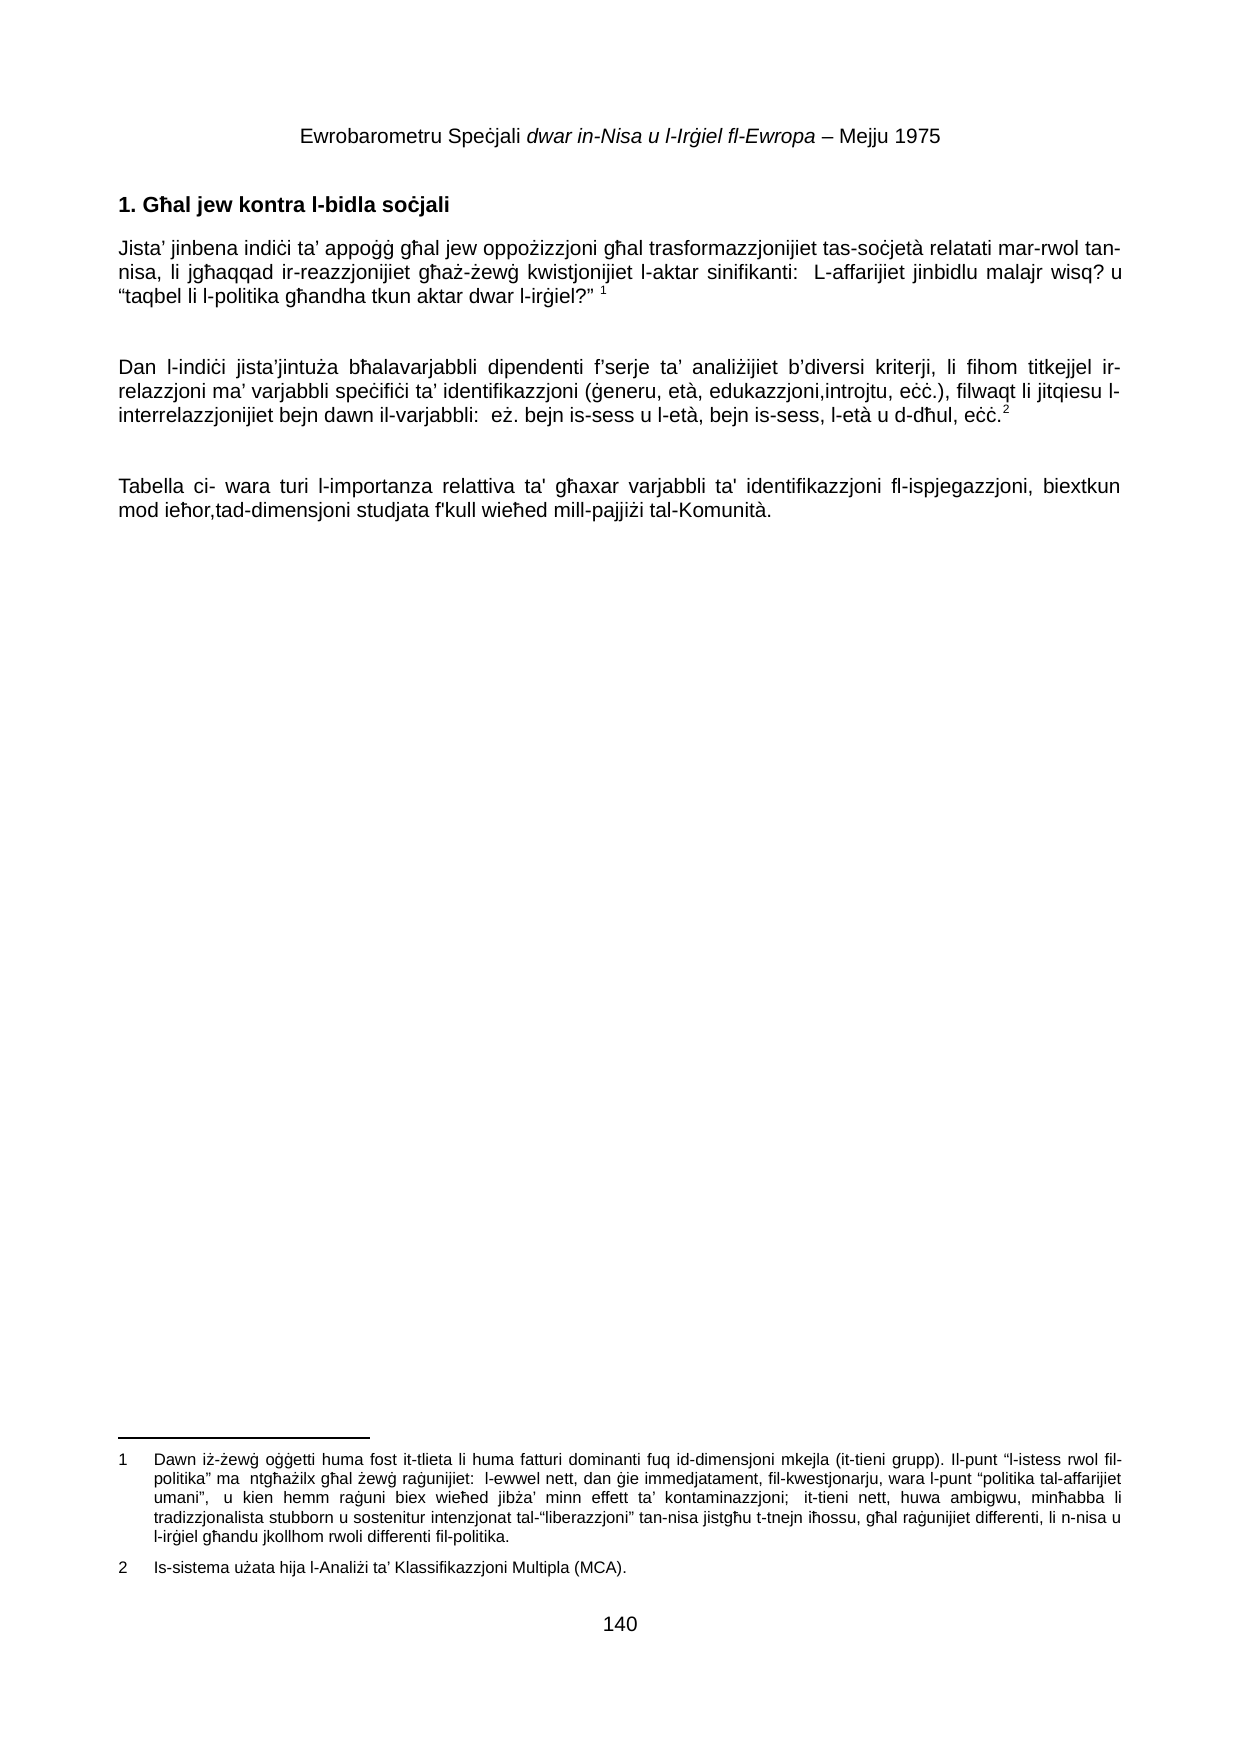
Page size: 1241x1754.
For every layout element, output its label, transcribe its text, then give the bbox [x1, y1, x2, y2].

text Jista’ jinbena indiċi ta’ appoġġ għal jew oppożizzjoni għal trasformazzjonijiet tas-soċjetà relatati mar-rwol tan-nisa, li jgħaqqad ir-reazzjonijiet għaż-żewġ kwistjonijiet l-aktar sinifikanti: L-affarijiet jinbidlu malajr wisq? u “taqbel li l-politika għandha tkun aktar dwar l-irġiel?” [118, 236, 1122, 307]
text Dan l-indiċi jista’jintuża bħalavarjabbli dipendenti f’serje ta’ analiżijiet b’diversi kriterji, li fihom titkejjel ir-relazzjoni ma’ varjabbli speċifiċi ta’ identifikazzjoni (ġeneru, età, edukazzjoni,introjtu, eċċ.), filwaqt li jitqiesu l-interrelazzjonijiet bejn dawn il-varjabbli: eż. bejn is-sess u l-età, bejn is-sess, l-età u d-dħul, eċċ. [118, 355, 1122, 427]
subtitle 1. Għal jew kontra l-bidla soċjali [118, 192, 1122, 217]
text Tabella ci- wara turi l-importanza relattiva ta' għaxar varjabbli ta' identifikazzjoni fl-ispjegazzjoni, biextkun mod ieħor,tad-dimensjoni studjata f'kull wieħed mill-pajjiżi tal-Komunità. [118, 474, 1122, 522]
text Dawn iż-żewġ oġġetti huma fost it-tlieta li huma fatturi dominanti fuq id-dimensjoni mkejla (it-tieni grupp). Il-punt “l-istess rwol fil-politika” ma ntgħażilx għal żewġ raġunijiet: l-ewwel nett, dan ġie immedjatament, fil-kwestjonarju, wara l-punt “politika tal-affarijiet umani”, u kien hemm raġuni biex wieħed jibża’ minn effett ta’ kontaminazzjoni; it-tieni nett, huwa ambigwu, minħabba li tradizzjonalista stubborn u sostenitur intenzjonat tal-“liberazzjoni” tan-nisa jistgħu t-tnejn iħossu, għal raġunijiet differenti, li n-nisa u l-irġiel għandu jkollhom rwoli differenti fil-politika. [118, 1450, 1122, 1546]
text Is-sistema użata hija l-Analiżi ta’ Klassifikazzjoni Multipla (MCA). [118, 1557, 1122, 1577]
